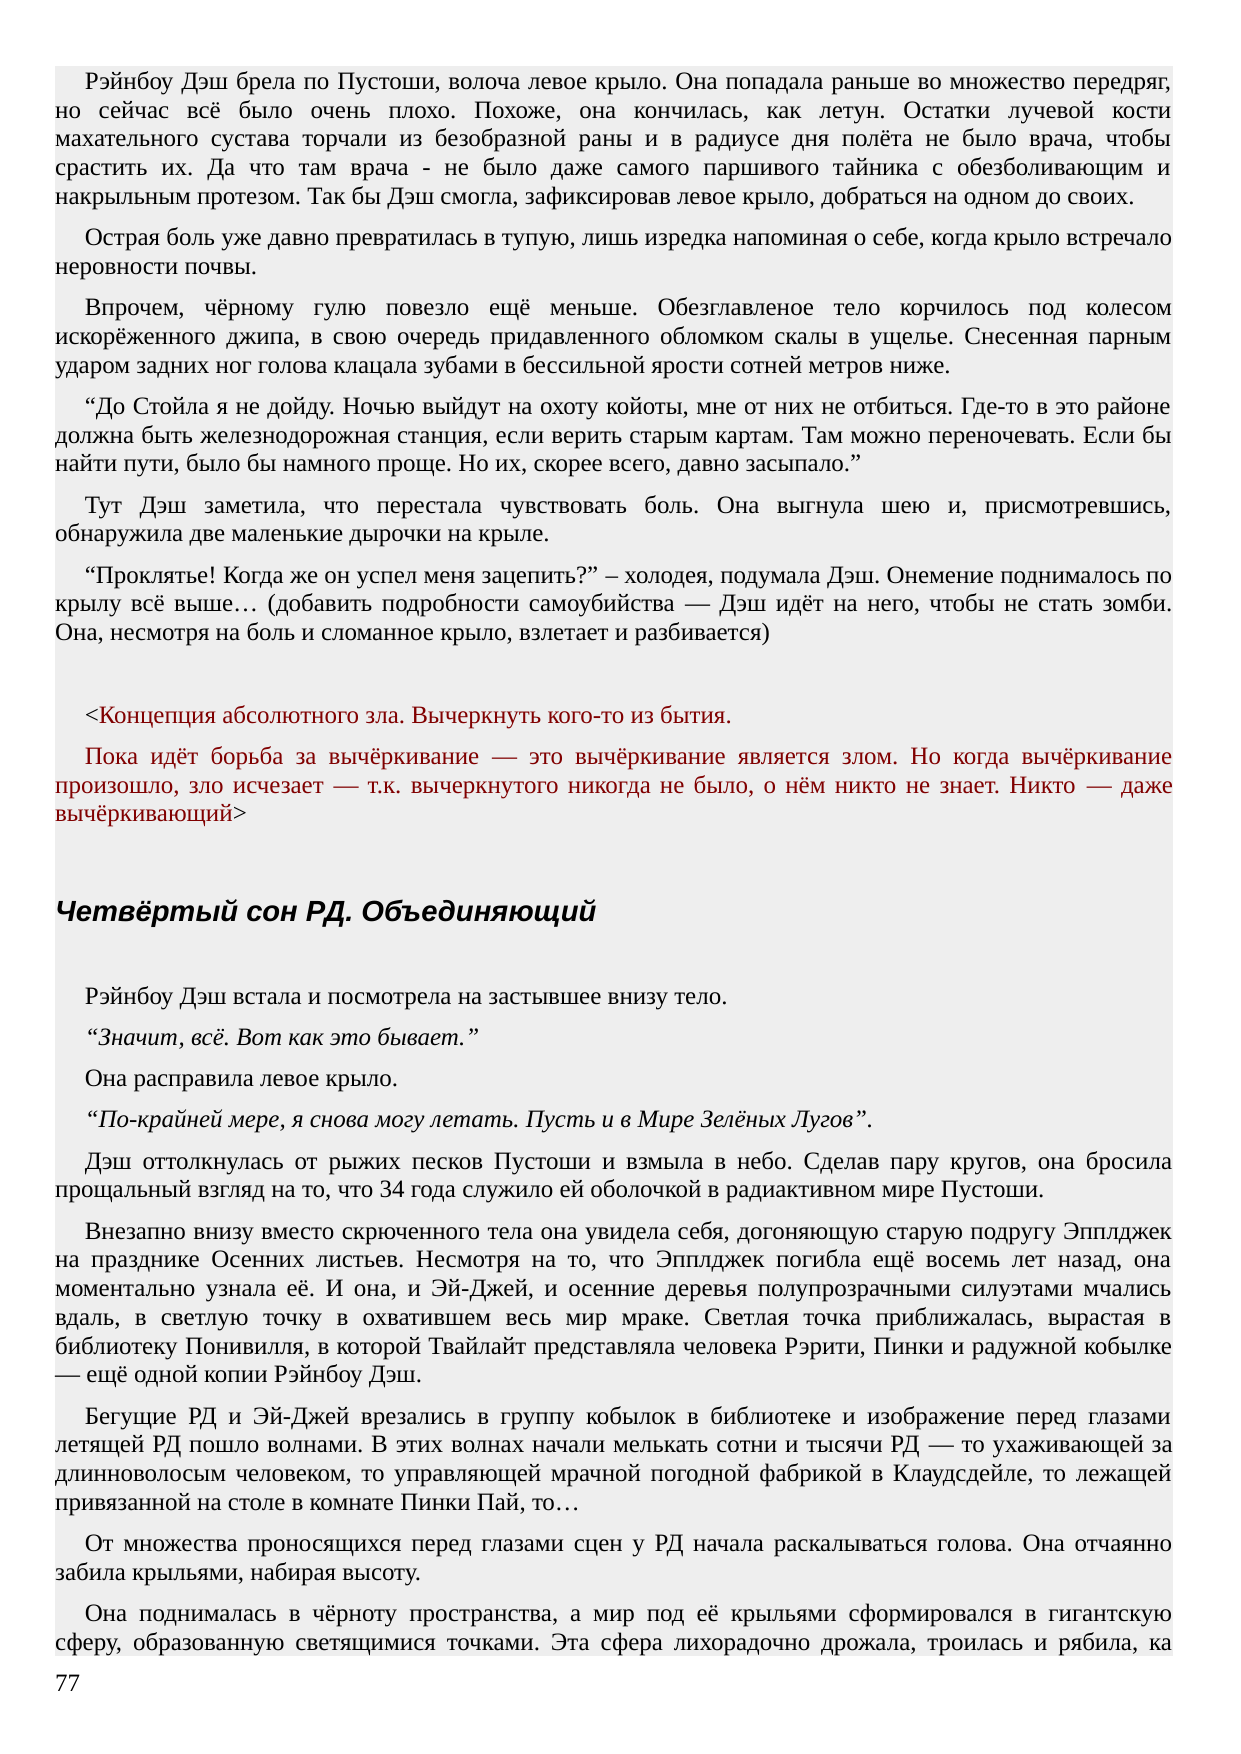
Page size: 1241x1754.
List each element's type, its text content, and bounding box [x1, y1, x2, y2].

text Пока идёт борьба за вычёркивание — это вычёркивание является злом. Но когда вычёркивание произошло, зло исчезает — т.к. вычеркнутого никогда не было, о нём никто не знает. Никто — даже вычёркивающий> [55, 741, 1173, 827]
text Рэйнбоу Дэш брела по Пустоши, волоча левое крыло. Она попадала раньше во множество передряг, но сейчас всё было очень плохо. Похоже, она кончилась, как летун. Остатки лучевой кости махательного сустава торчали из безобразной раны и в радиусе дня полёта не было врача, чтобы срастить их. Да что там врача - не было даже самого паршивого тайника с обезболивающим и накрыльным протезом. Так бы Дэш смогла, зафиксировав левое крыло, добраться на одном до своих. [55, 66, 1173, 210]
text “Проклятье! Когда же он успел меня зацепить?” – холодея, подумала Дэш. Онемение поднималось по крылу всё выше… (добавить подробности самоубийства — Дэш идёт на него, чтобы не стать зомби. Она, несмотря на боль и сломанное крыло, взлетает и разбивается) [55, 560, 1173, 646]
text Впрочем, чёрному гулю повезло ещё меньше. Обезглавленое тело корчилось под колесом искорёженного джипа, в свою очередь придавленного обломком скалы в ущелье. Снесенная парным ударом задних ног голова клацала зубами в бессильной ярости сотней метров ниже. [55, 292, 1173, 378]
text Бегущие РД и Эй-Джей врезались в группу кобылок в библиотеке и изображение перед глазами летящей РД пошло волнами. В этих волнах начали мелькать сотни и тысячи РД — то ухаживающей за длинноволосым человеком, то управляющей мрачной погодной фабрикой в Клаудсдейле, то лежащей привязанной на столе в комнате Пинки Пай, то… [55, 1401, 1173, 1516]
text Острая боль уже давно превратилась в тупую, лишь изредка напоминая о себе, когда крыло встречало неровности почвы. [55, 222, 1173, 280]
text Она поднималась в чёрноту пространства, а мир под её крыльями сформировался в гигантскую сферу, образованную светящимися точками. Эта сфера лихорадочно дрожала, троилась и рябила, ка [55, 1598, 1173, 1656]
text Дэш оттолкнулась от рыжих песков Пустоши и взмыла в небо. Сделав пару кругов, она бросила прощальный взгляд на то, что 34 года служило ей оболочкой в радиактивном мире Пустоши. [55, 1146, 1173, 1203]
text “Значит, всё. Вот как это бывает.” [55, 1022, 1173, 1051]
text Она расправила левое крыло. [55, 1063, 1173, 1092]
subtitle Четвёртый сон РД. Объединяющий [55, 893, 1173, 927]
text Рэйнбоу Дэш встала и посмотрела на застывшее внизу тело. [55, 981, 1173, 1009]
text Внезапно внизу вместо скрюченного тела она увидела себя, догоняющую старую подругу Эпплджек на празднике Осенних листьев. Несмотря на то, что Эпплджек погибла ещё восемь лет назад, она моментально узнала её. И она, и Эй-Джей, и осенние деревья полупрозрачными силуэтами мчались вдаль, в светлую точку в охватившем весь мир мраке. Светлая точка приближалась, вырастая в библиотеку Понивилля, в которой Твайлайт представляла человека Рэрити, Пинки и радужной кобылке — ещё одной копии Рэйнбоу Дэш. [55, 1216, 1173, 1388]
text “По-крайней мере, я снова могу летать. Пусть и в Мире Зелёных Лугов”. [55, 1104, 1173, 1133]
text <Концепция абсолютного зла. Вычеркнуть кого-то из бытия. [55, 700, 1173, 728]
text Тут Дэш заметила, что перестала чувствовать боль. Она выгнула шею и, присмотревшись, обнаружила две маленькие дырочки на крыле. [55, 490, 1173, 547]
text От множества проносящихся перед глазами сцен у РД начала раскалываться голова. Она отчаянно забила крыльями, набирая высоту. [55, 1528, 1173, 1586]
text “До Стойла я не дойду. Ночью выйдут на охоту койоты, мне от них не отбиться. Где-то в это районе должна быть железнодорожная станция, если верить старым картам. Там можно переночевать. Если бы найти пути, было бы намного проще. Но их, скорее всего, давно засыпало.” [55, 391, 1173, 477]
